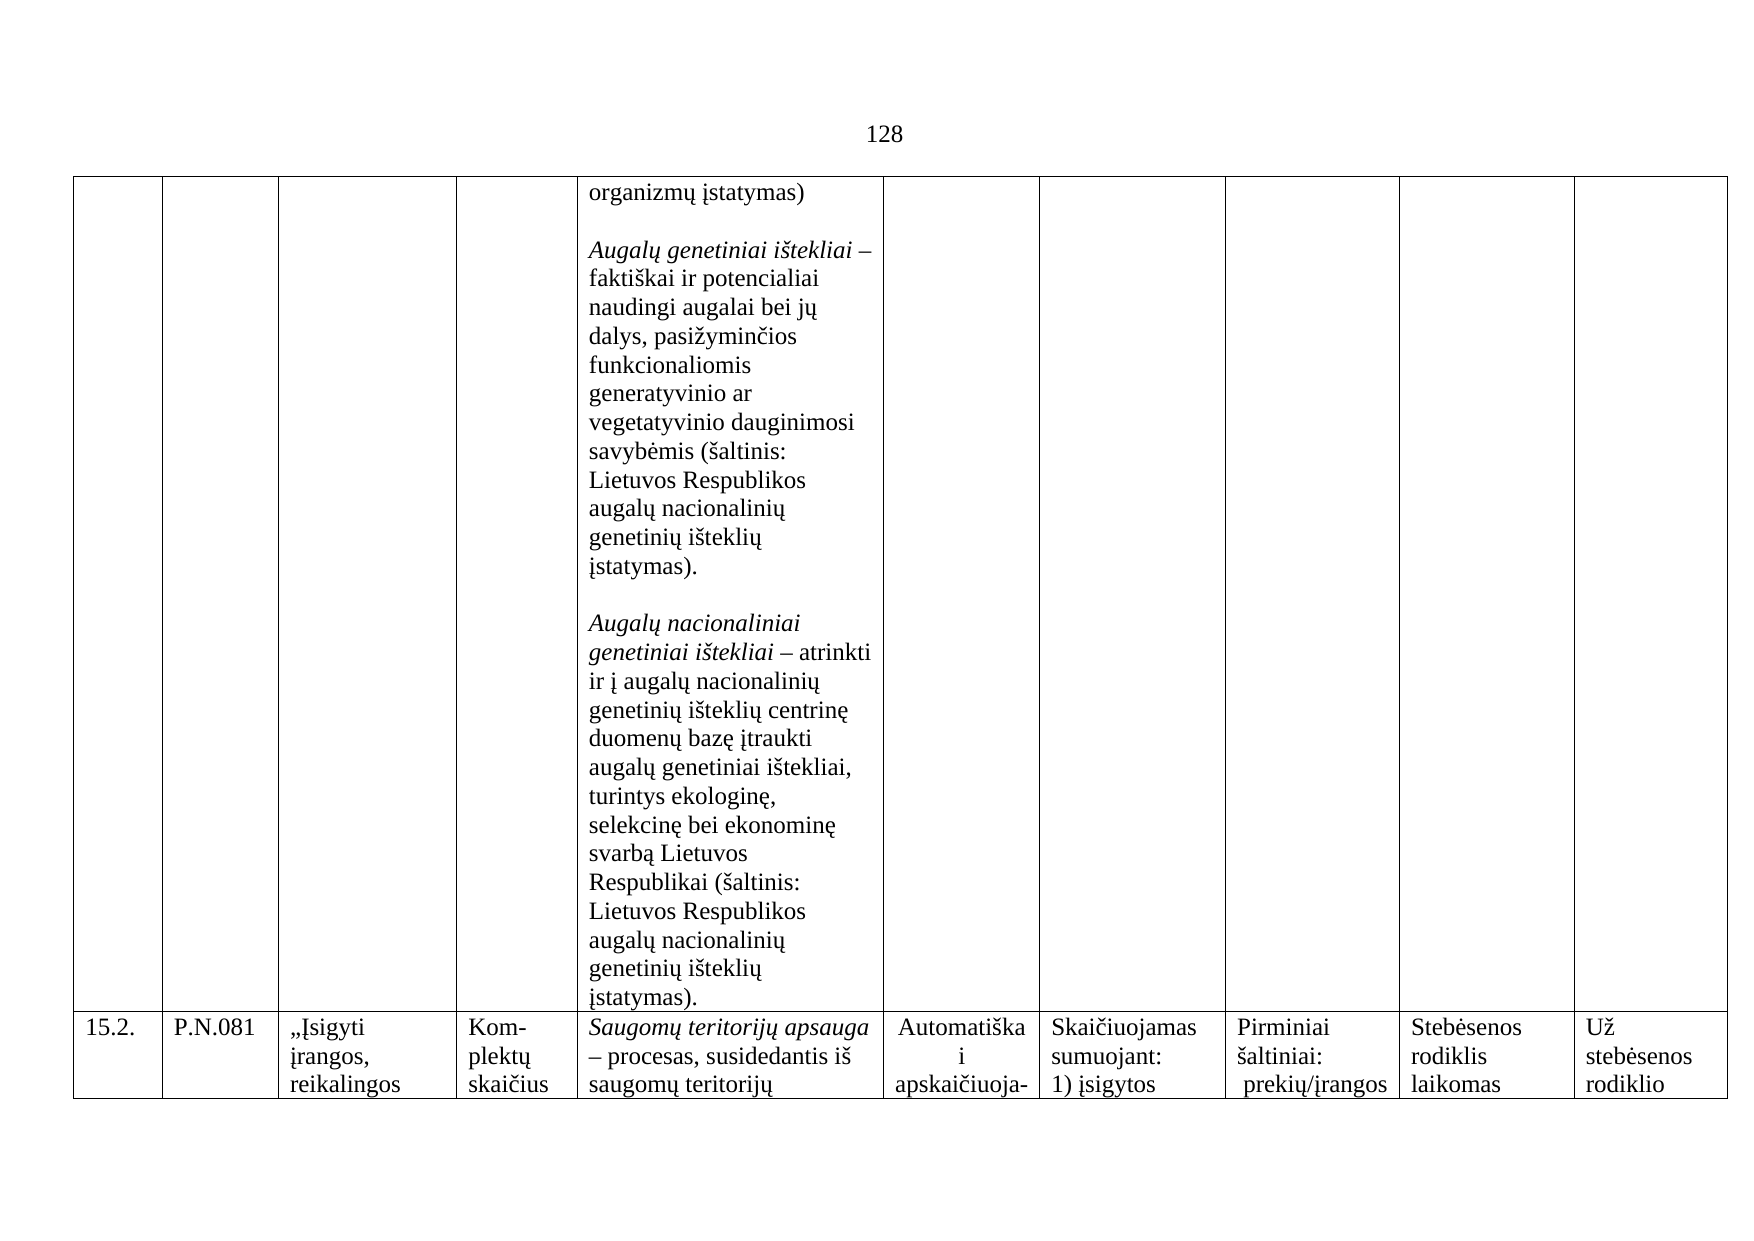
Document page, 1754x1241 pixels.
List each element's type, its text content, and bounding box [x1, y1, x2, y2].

table_cell Saugomų teritorijų apsauga – procesas, susidedantis iš saugomų teritorijų [578, 1012, 883, 1098]
table_cell [279, 177, 456, 1011]
table_cell Kom-plektų skaičius [457, 1012, 577, 1098]
table_cell P.N.081 [163, 1012, 278, 1098]
table_cell Pirminiai šaltiniai: prekių/įrangos [1226, 1012, 1399, 1098]
table_cell [457, 177, 577, 1011]
table_cell [74, 177, 162, 1011]
table_cell [1040, 177, 1225, 1011]
table_cell „Įsigyti įrangos, reikalingos [279, 1012, 456, 1098]
table_cell Stebėsenos rodiklis laikomas [1400, 1012, 1574, 1098]
table_cell Automatiškai apskaičiuoja- [884, 1012, 1039, 1098]
table_cell [884, 177, 1039, 1011]
table_cell [1400, 177, 1574, 1011]
table_cell [1575, 177, 1727, 1011]
table_cell 15.2. [74, 1012, 162, 1098]
table_cell [1226, 177, 1399, 1011]
table_cell [163, 177, 278, 1011]
table_cell Už stebėsenos rodiklio [1575, 1012, 1727, 1098]
table_cell Skaičiuojamas sumuojant: 1) įsigytos [1040, 1012, 1225, 1098]
table_cell organizmų įstatymas) Augalų genetiniai ištekliai – faktiškai ir potencialiai naudingi augalai bei jų dalys, pasižyminčios funkcionaliomis generatyvinio ar vegetatyvinio dauginimosi savybėmis (šaltinis: Lietuvos Respublikos augalų nacionalinių genetinių išteklių įstatymas). Augalų nacionaliniai genetiniai ištekliai – atrinkti ir į augalų nacionalinių genetinių išteklių centrinę duomenų bazę įtraukti augalų genetiniai ištekliai, turintys ekologinę, selekcinę bei ekonominę svarbą Lietuvos Respublikai (šaltinis: Lietuvos Respublikos augalų nacionalinių genetinių išteklių įstatymas). [578, 177, 883, 1011]
